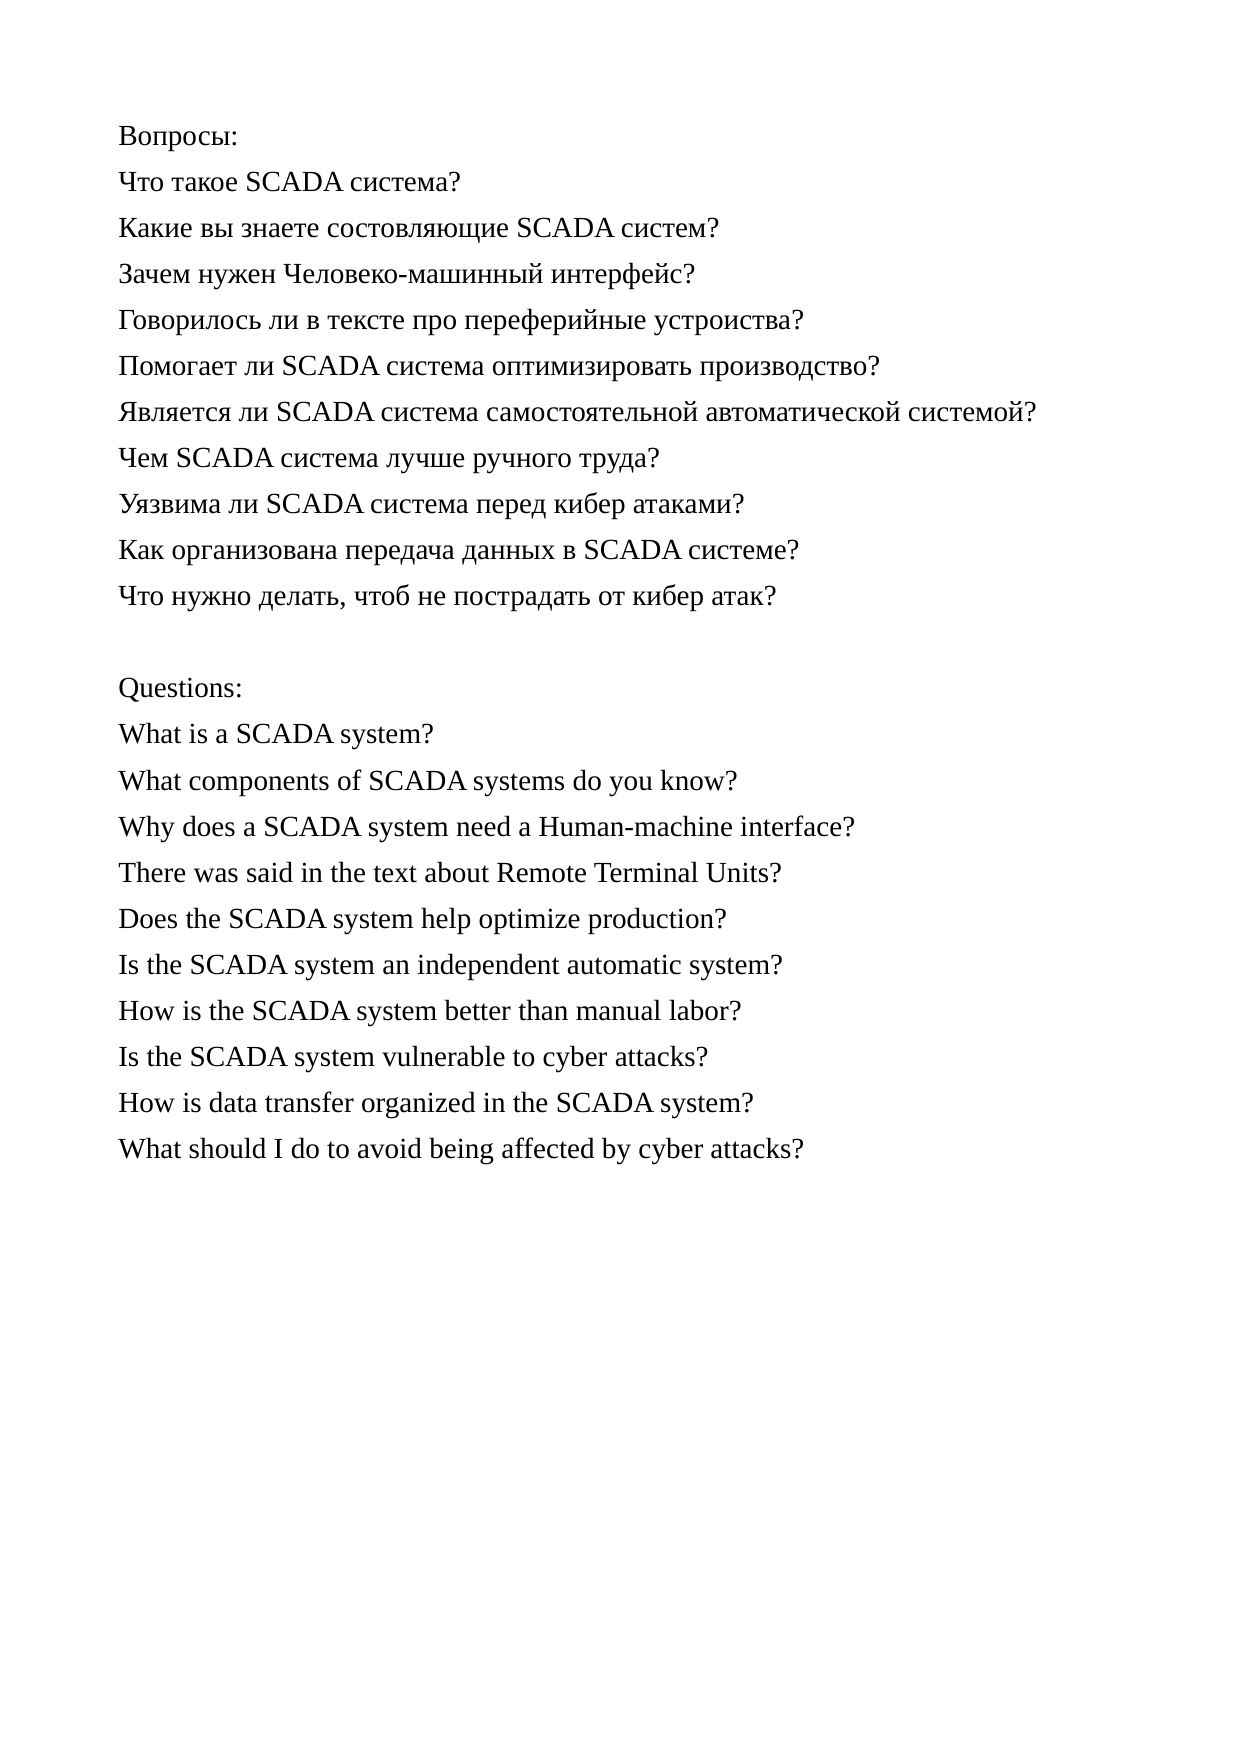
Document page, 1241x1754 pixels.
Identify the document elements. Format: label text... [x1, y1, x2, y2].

text Как организована передача данных в SCADA системе? [118, 532, 1122, 566]
text There was said in the text about Remote Terminal Units? [118, 855, 1122, 888]
text Чем SCADA система лучше ручного труда? [118, 440, 1122, 474]
text Какие вы знаете состовляющие SCADA систем? [118, 210, 1122, 244]
text Является ли SCADA система самостоятельной автоматической системой? [118, 394, 1122, 428]
text Is the SCADA system vulnerable to cyber attacks? [118, 1039, 1122, 1072]
text Что такое SCADA система? [118, 164, 1122, 198]
text How is data transfer organized in the SCADA system? [118, 1085, 1122, 1118]
text What should I do to avoid being affected by cyber attacks? [118, 1131, 1122, 1164]
text Вопросы: [118, 118, 1122, 152]
text What is a SCADA system? [118, 717, 1122, 750]
text Why does a SCADA system need a Human-machine interface? [118, 809, 1122, 842]
text Что нужно делать, чтоб не пострадать от кибер атак? [118, 578, 1122, 612]
text Говорилось ли в тексте про переферийные устроиства? [118, 302, 1122, 336]
text Questions: [118, 671, 1122, 704]
text What components of SCADA systems do you know? [118, 763, 1122, 796]
text Помогает ли SCADA система оптимизировать производство? [118, 348, 1122, 382]
text How is the SCADA system better than manual labor? [118, 993, 1122, 1026]
text Зачем нужен Человеко-машинный интерфейс? [118, 256, 1122, 290]
text Does the SCADA system help optimize production? [118, 901, 1122, 934]
text Уязвима ли SCADA система перед кибер атаками? [118, 486, 1122, 520]
text Is the SCADA system an independent automatic system? [118, 947, 1122, 980]
